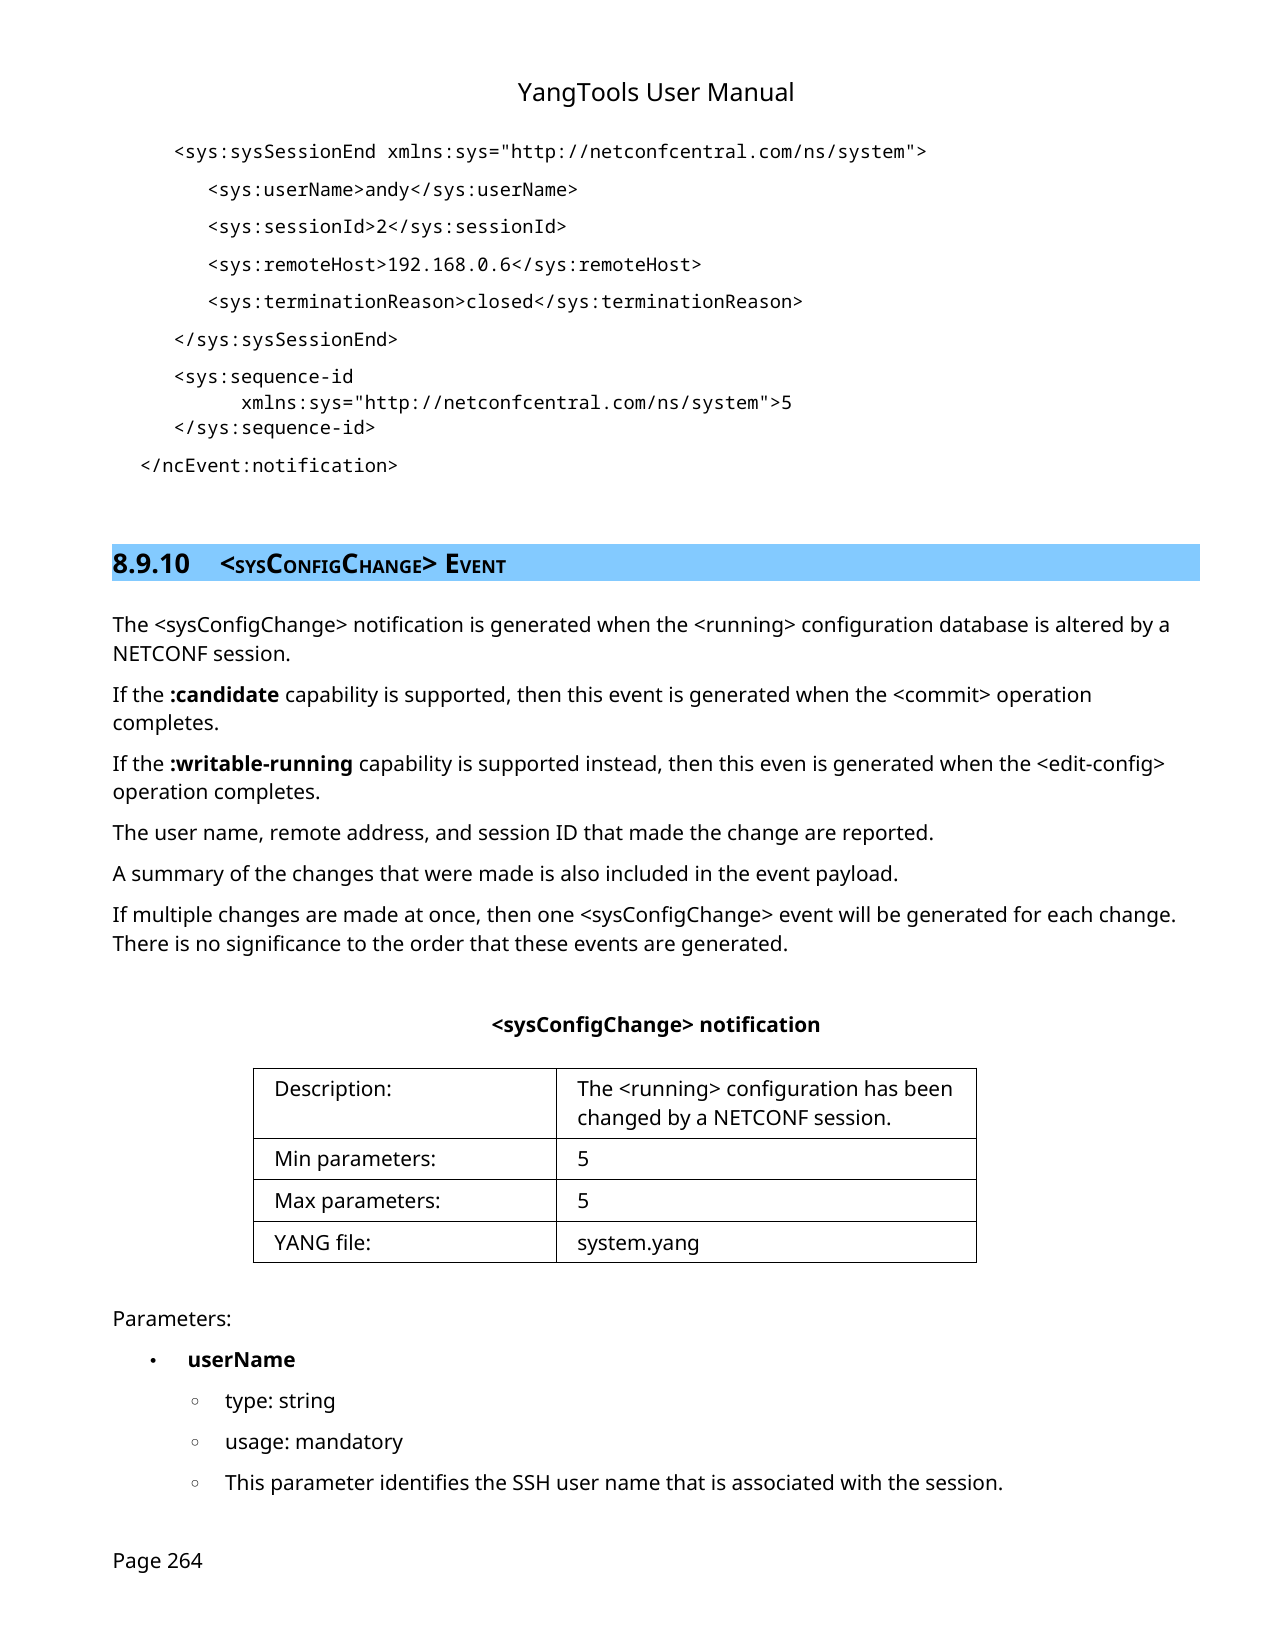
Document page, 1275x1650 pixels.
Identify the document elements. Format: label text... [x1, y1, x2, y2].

table_cell 5 [557, 1139, 976, 1179]
text <sys:terminationReason>closed</sys:terminationReason> [139, 288, 1200, 314]
table_cell YANG file: [254, 1222, 556, 1262]
table_header Description: [254, 1069, 556, 1137]
list userName [150, 1345, 1200, 1373]
text If multiple changes are made at once, then one <sysConfigChange> event will be generated for each change. There is no significance to the order that these events are generated. [112, 900, 1200, 957]
list This parameter identifies the SSH user name that is associated with the session. [187, 1468, 1200, 1496]
text The <sysConfigChange> notification is generated when the <running> configuration database is altered by a NETCONF session. [112, 610, 1200, 667]
subtitle <sysConfigChange> notification [127, 1011, 1185, 1039]
subtitle <sysConfigChange> Event [112, 544, 1200, 581]
text </ncEvent:notification> [139, 452, 1200, 478]
table_cell 5 [557, 1180, 976, 1221]
table_cell Max parameters: [254, 1180, 556, 1221]
text Parameters: [112, 1304, 1200, 1333]
text The user name, remote address, and session ID that made the change are reported. [112, 818, 1200, 847]
text <sys:sysSessionEnd xmlns:sys="http://netconfcentral.com/ns/system"> [139, 138, 1200, 164]
text </sys:sysSessionEnd> [139, 326, 1200, 352]
text If the :candidate capability is supported, then this event is generated when the <commit> operation completes. [112, 680, 1200, 737]
table_cell system.yang [557, 1222, 976, 1262]
table_header The <running> configuration has been changed by a NETCONF session. [557, 1069, 976, 1137]
text A summary of the changes that were made is also included in the event payload. [112, 859, 1200, 888]
text <sys:sequence-id xmlns:sys="http://netconfcentral.com/ns/system">5 </sys:sequence-id> [139, 363, 1200, 440]
text <sys:userName>andy</sys:userName> [139, 176, 1200, 202]
table_cell Min parameters: [254, 1139, 556, 1179]
text <sys:sessionId>2</sys:sessionId> [139, 213, 1200, 239]
list usage: mandatory [187, 1427, 1200, 1455]
text <sys:remoteHost>192.168.0.6</sys:remoteHost> [139, 251, 1200, 277]
text If the :writable-running capability is supported instead, then this even is generated when the <edit-config> operation completes. [112, 749, 1200, 806]
list type: string [187, 1386, 1200, 1414]
